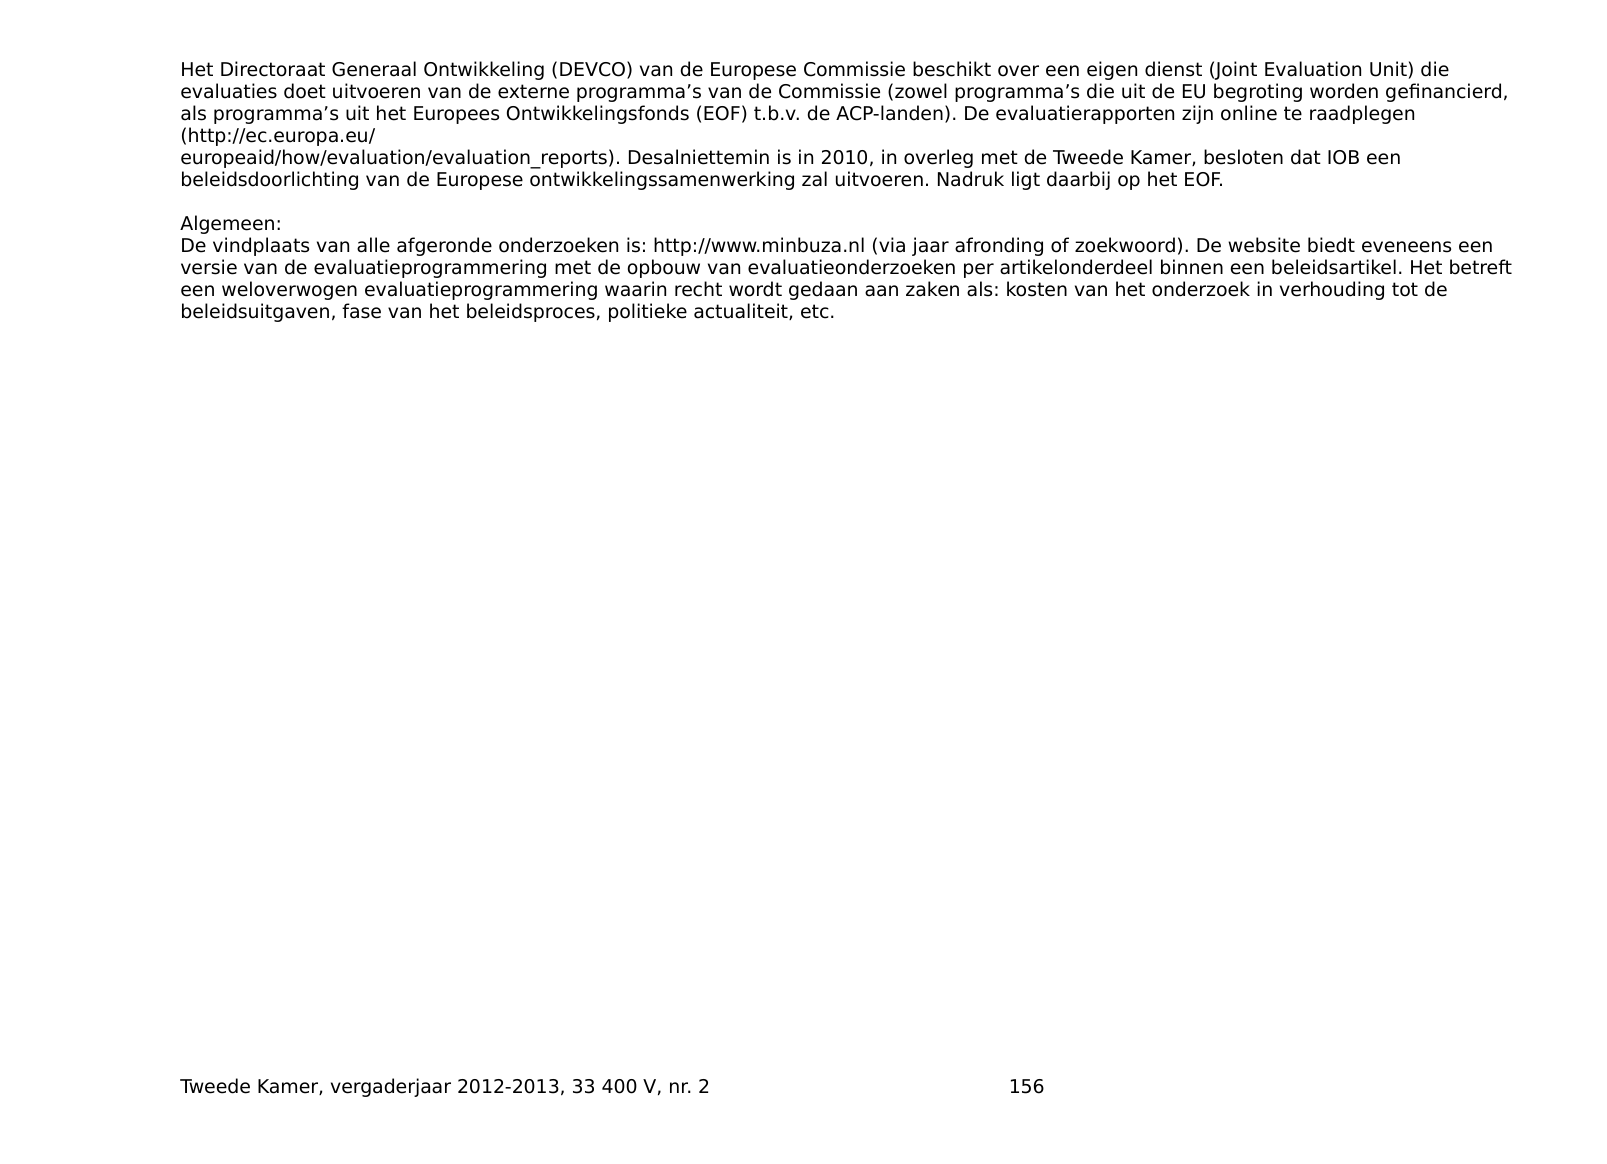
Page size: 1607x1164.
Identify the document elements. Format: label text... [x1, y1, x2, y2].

text Algemeen: [180, 213, 1529, 235]
text Het Directoraat Generaal Ontwikkeling (DEVCO) van de Europese Commissie beschikt over een eigen dienst (Joint Evaluation Unit) die evaluaties doet uitvoeren van de externe programma’s van de Commissie (zowel programma’s die uit de EU begroting worden gefinancierd, als programma’s uit het Europees Ontwikkelingsfonds (EOF) t.b.v. de ACP-landen). De evaluatierapporten zijn online te raadplegen (http://ec.europa.eu/ [180, 59, 1529, 147]
text De vindplaats van alle afgeronde onderzoeken is: http://www.minbuza.nl (via jaar afronding of zoekwoord). De website biedt eveneens een versie van de evaluatieprogrammering met de opbouw van evaluatieonderzoeken per artikelonderdeel binnen een beleidsartikel. Het betreft een weloverwogen evaluatieprogrammering waarin recht wordt gedaan aan zaken als: kosten van het onderzoek in verhouding tot de beleidsuitgaven, fase van het beleidsproces, politieke actualiteit, etc. [180, 235, 1529, 323]
text europeaid/how/evaluation/evaluation_reports). Desalniettemin is in 2010, in overleg met de Tweede Kamer, besloten dat IOB een beleidsdoorlichting van de Europese ontwikkelingssamenwerking zal uitvoeren. Nadruk ligt daarbij op het EOF. [180, 147, 1529, 191]
